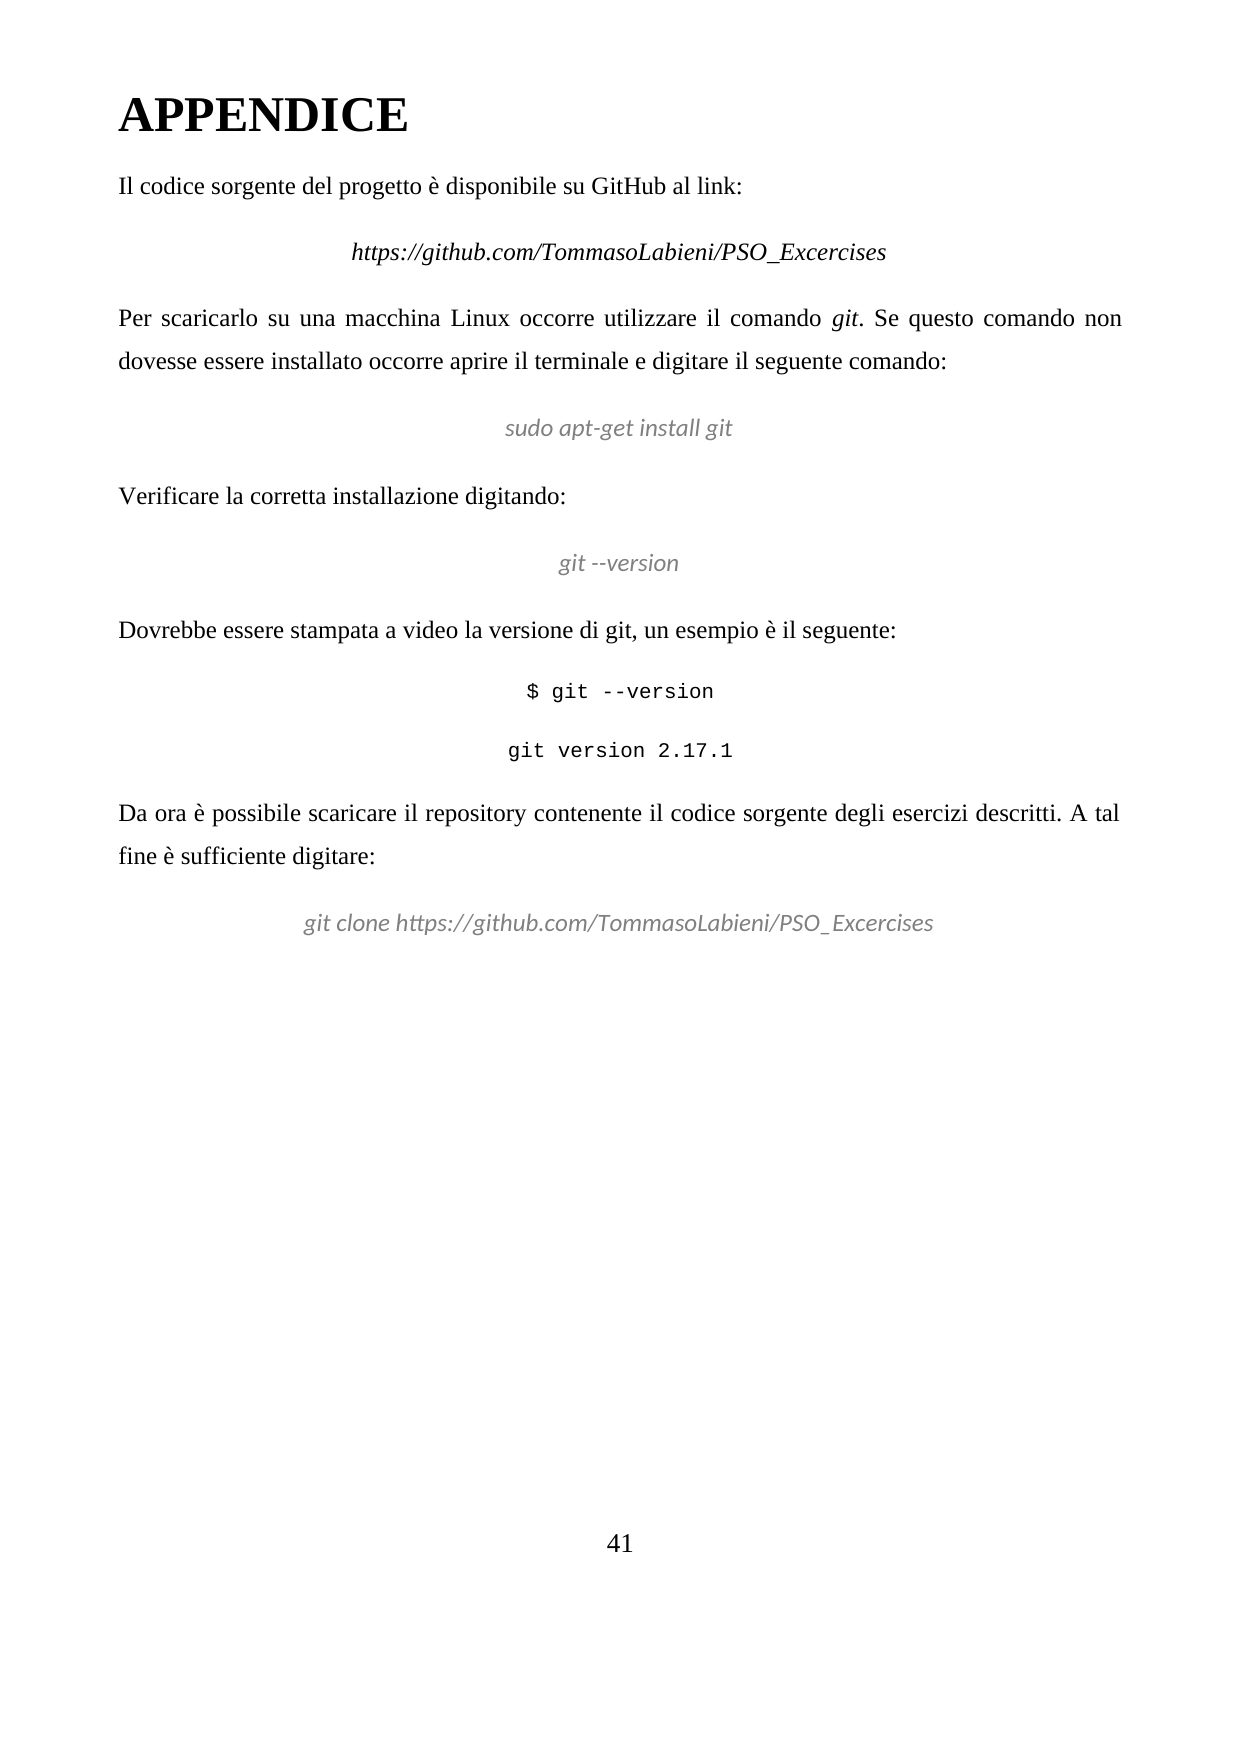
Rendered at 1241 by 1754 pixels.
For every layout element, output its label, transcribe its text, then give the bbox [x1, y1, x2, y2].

text git clone https://github.com/TommasoLabieni/PSO_Excercises [118, 907, 1122, 938]
subtitle APPENDICE [118, 84, 1122, 142]
text Dovrebbe essere stampata a video la versione di git, un esempio è il seguente: [118, 616, 1122, 644]
text Per scaricarlo su una macchina Linux occorre utilizzare il comando git. Se questo comando non dovesse essere installato occorre aprire il terminale e digitare il seguente comando: [118, 303, 1122, 375]
text sudo apt-get install git [118, 412, 1122, 443]
text $ git --version [118, 682, 1122, 705]
text Il codice sorgente del progetto è disponibile su GitHub al link: [118, 171, 1122, 200]
text git version 2.17.1 [118, 740, 1122, 763]
text Verificare la corretta installazione digitando: [118, 481, 1122, 509]
text Da ora è possibile scaricare il repository contenente il codice sorgente degli esercizi descritti. A tal fine è sufficiente digitare: [118, 798, 1122, 870]
text git --version [118, 547, 1122, 577]
text https://github.com/TommasoLabieni/PSO_Excercises [118, 237, 1122, 266]
